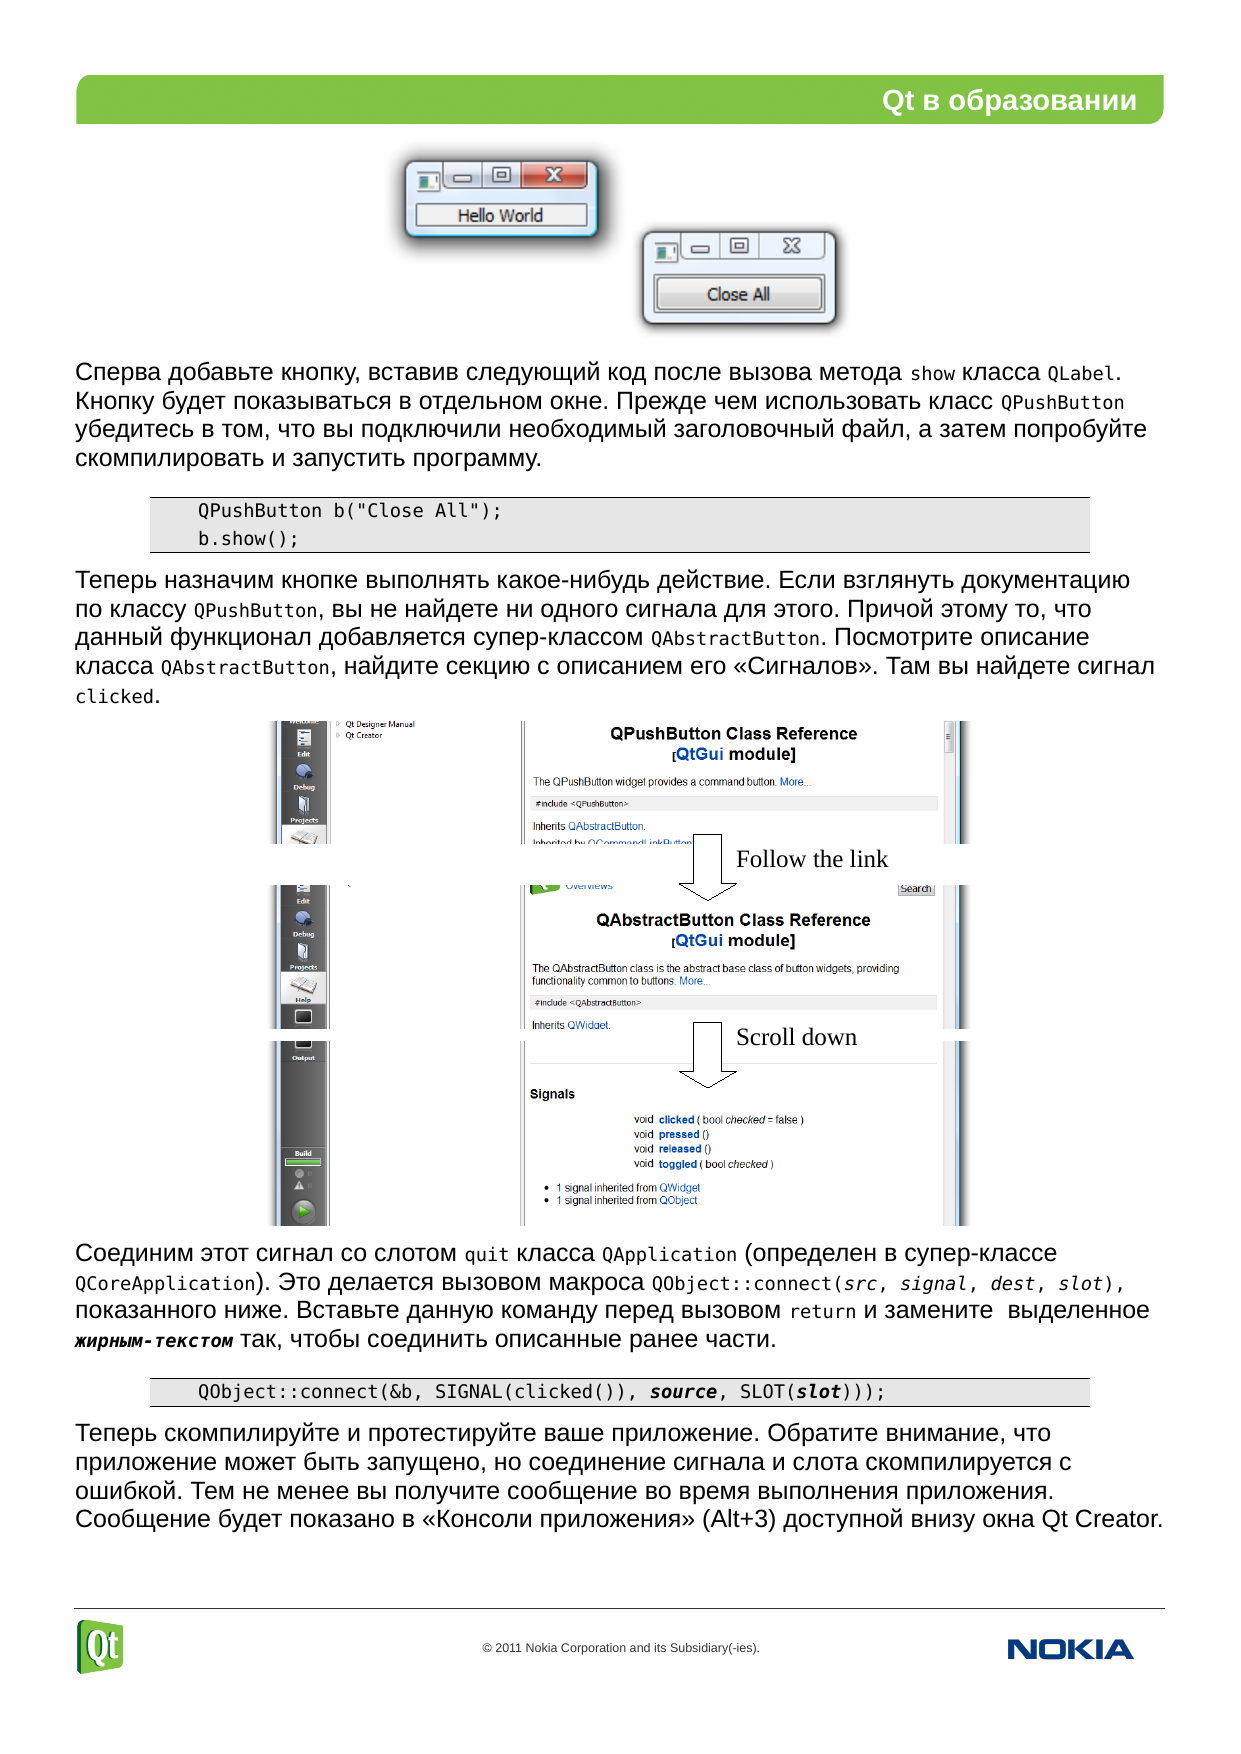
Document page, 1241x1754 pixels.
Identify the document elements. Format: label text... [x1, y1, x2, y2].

picture [978, 1610, 1164, 1688]
picture [383, 135, 857, 345]
text Соединим этот сигнал со слотом quit класса QApplication (определен в супер-классе QCoreApplication). Это делается вызовом макроса QObject::connect(src, signal, dest, slot), показанного ниже. Вставьте данную команду перед вызовом return и замените выделенное жирным-текстом так, чтобы соединить описанные ранее части. [75, 1238, 1165, 1353]
picture [76, 75, 1164, 124]
text b.show(); [150, 524, 1090, 552]
text Теперь назначим кнопке выполнять какое-нибудь действие. Если взглянуть документацию по классу QPushButton, вы не найдете ни одного сигнала для этого. Причой этому то, что данный функционал добавляется супер-классом QAbstractButton. Посмотрите описание класса QAbstractButton, найдите секцию с описанием его «Сигналов». Там вы найдете сигнал clicked. [75, 565, 1165, 708]
text QPushButton b("Close All"); [150, 498, 1090, 524]
text Теперь скомпилируйте и протестируйте ваше приложение. Обратите внимание, что приложение может быть запущено, но соединение сигнала и слота скомпилируется с ошибкой. Тем не менее вы получите сообщение во время выполнения приложения. Сообщение будет показано в «Консоли приложения» (Alt+3) доступной внизу окна Qt Creator. [75, 1418, 1165, 1533]
picture [73, 1615, 127, 1679]
picture [265, 721, 975, 1226]
text Сперва добавьте кнопку, вставив следующий код после вызова метода show класса QLabel. Кнопку будет показываться в отдельном окне. Прежде чем использовать класс QPushButton убедитесь в том, что вы подключили необходимый заголовочный файл, а затем попробуйте скомпилировать и запустить программу. [75, 357, 1165, 472]
text QObject::connect(&b, SIGNAL(clicked()), source, SLOT(slot))); [150, 1379, 1090, 1406]
